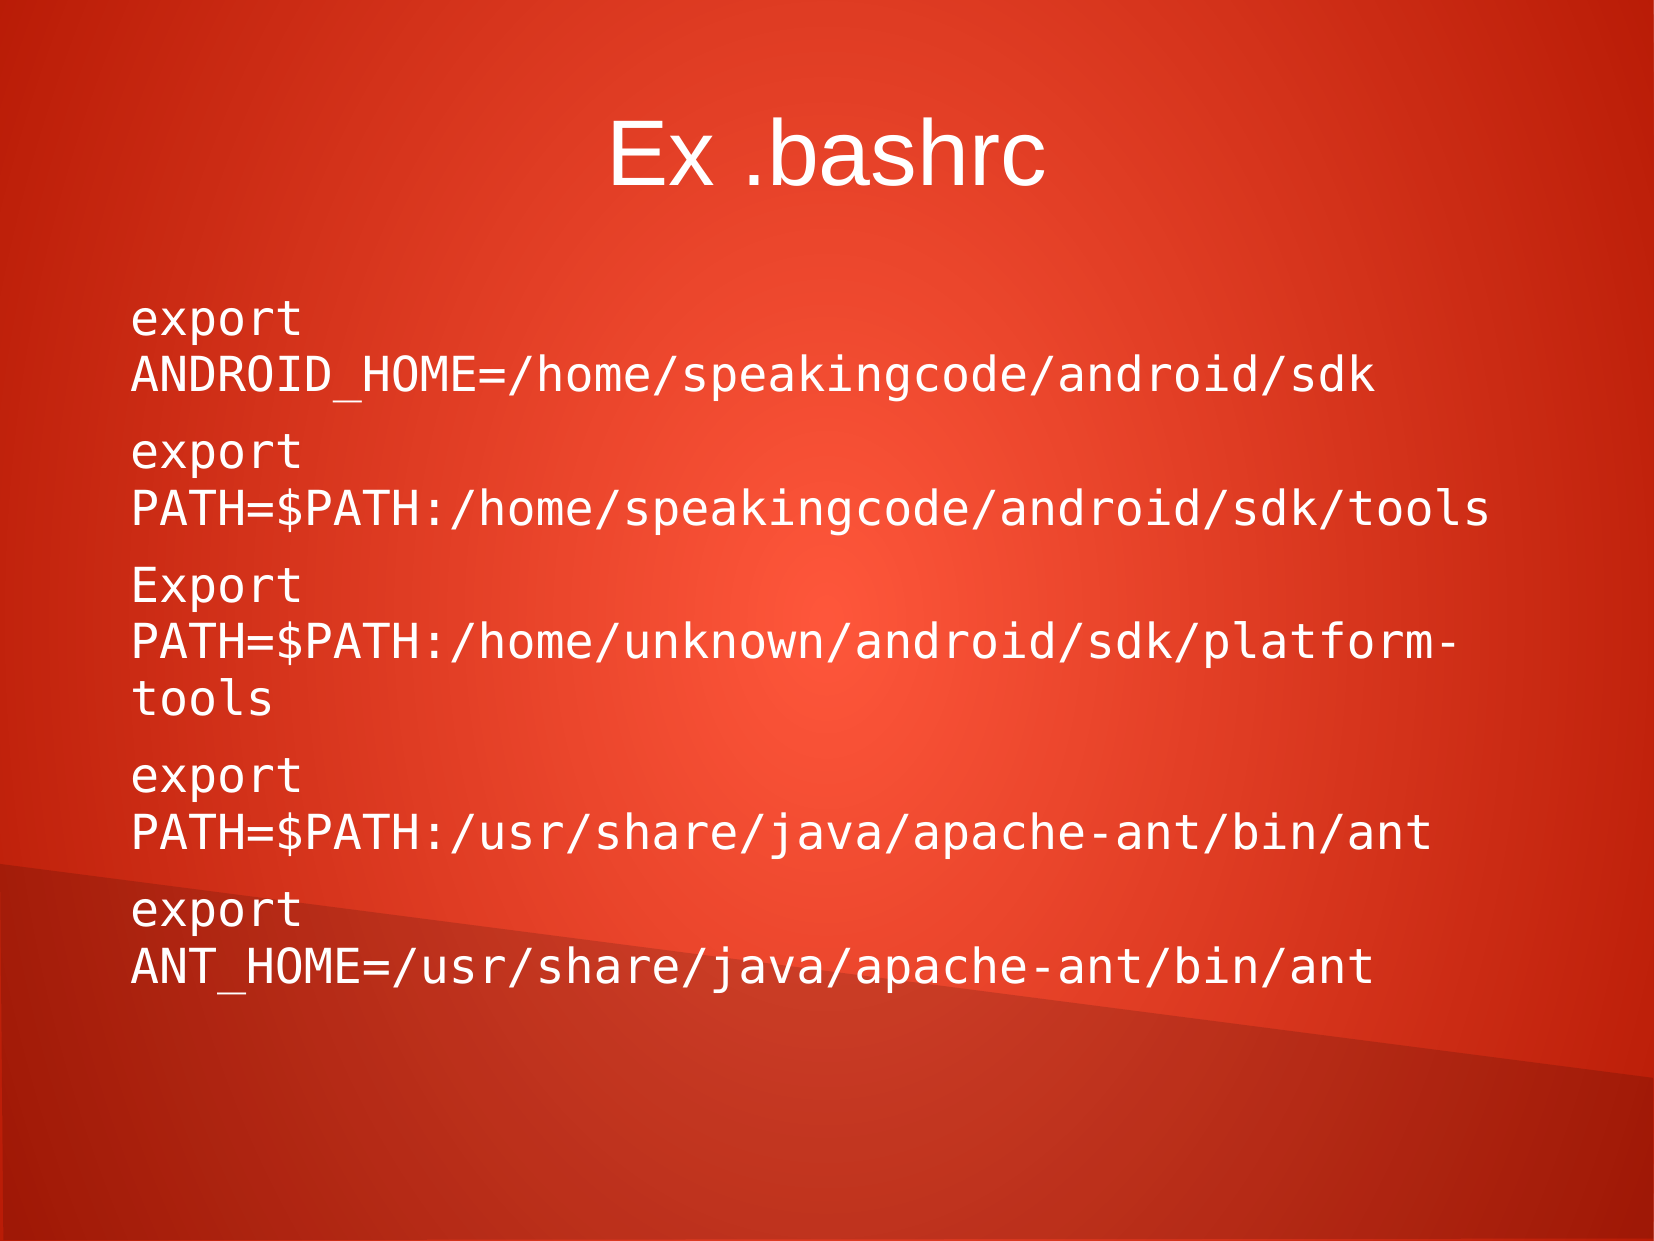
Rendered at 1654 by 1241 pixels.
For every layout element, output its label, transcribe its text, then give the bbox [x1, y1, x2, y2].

list export ANDROID_HOME=/home/speakingcode/android/sdk export PATH=$PATH:/home/speakingcode/android/sdk/tools Export PATH=$PATH:/home/unknown/android/sdk/platform-tools export PATH=$PATH:/usr/share/java/apache-ant/bin/ant export ANT_HOME=/usr/share/java/apache-ant/bin/ant [82, 290, 1571, 1010]
title Ex .bashrc [82, 49, 1571, 257]
